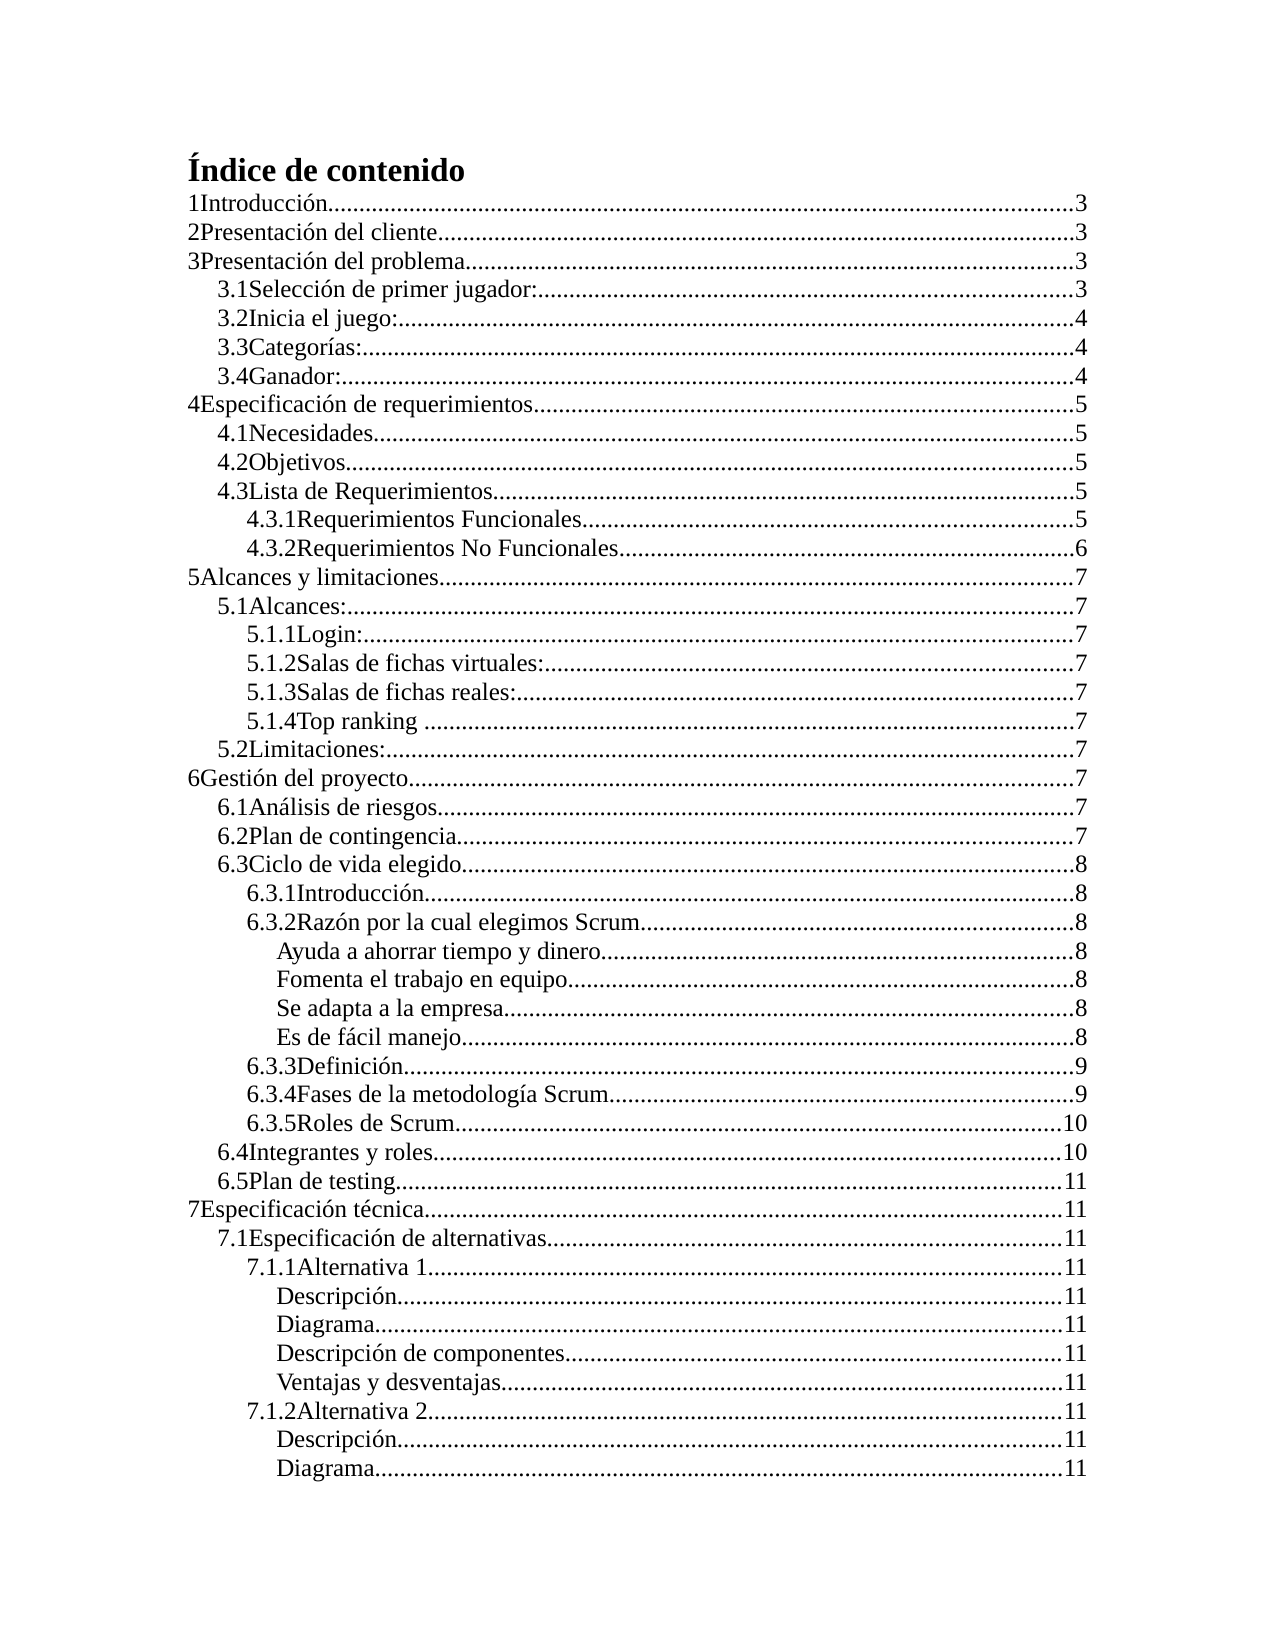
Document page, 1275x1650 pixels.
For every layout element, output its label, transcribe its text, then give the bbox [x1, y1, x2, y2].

text 6.2Plan de contingencia 7 [217, 821, 1087, 849]
text Descripción 11 [276, 1424, 1087, 1453]
text 4.3.1Requerimientos Funcionales 5 [246, 504, 1087, 533]
text 4.3.2Requerimientos No Funcionales 6 [246, 533, 1087, 562]
text Descripción de componentes 11 [276, 1338, 1087, 1367]
text 3Presentación del problema 3 [187, 246, 1087, 274]
text 1Introducción 3 [187, 188, 1087, 217]
text 6.3.1Introducción 8 [246, 878, 1087, 907]
text 4.1Necesidades 5 [217, 418, 1087, 447]
text 5.1.4Top ranking 7 [246, 706, 1087, 734]
text 4Especificación de requerimientos 5 [187, 389, 1087, 418]
text 6.3.4Fases de la metodología Scrum 9 [246, 1079, 1087, 1108]
text 4.2Objetivos 5 [217, 447, 1087, 476]
text 6.1Análisis de riesgos 7 [217, 792, 1087, 821]
text 4.3Lista de Requerimientos 5 [217, 476, 1087, 504]
text 7.1Especificación de alternativas 11 [217, 1223, 1087, 1252]
text 3.2Inicia el juego: 4 [217, 303, 1087, 332]
text Ventajas y desventajas 11 [276, 1367, 1087, 1396]
text Diagrama 11 [276, 1309, 1087, 1338]
text Diagrama 11 [276, 1453, 1087, 1482]
text 5.1Alcances: 7 [217, 591, 1087, 619]
text Se adapta a la empresa 8 [276, 993, 1087, 1022]
text 7.1.1Alternativa 1 11 [246, 1252, 1087, 1281]
text 3.4Ganador: 4 [217, 361, 1087, 389]
text 6.4Integrantes y roles 10 [217, 1137, 1087, 1166]
text 5.2Limitaciones: 7 [217, 734, 1087, 763]
text 5Alcances y limitaciones 7 [187, 562, 1087, 591]
text 6.3.3Definición 9 [246, 1051, 1087, 1079]
text 7Especificación técnica 11 [187, 1194, 1087, 1223]
text 6Gestión del proyecto 7 [187, 763, 1087, 792]
text 6.3.2Razón por la cual elegimos Scrum 8 [246, 907, 1087, 936]
text 5.1.3Salas de fichas reales: 7 [246, 677, 1087, 706]
text 3.1Selección de primer jugador: 3 [217, 274, 1087, 303]
text 2Presentación del cliente 3 [187, 217, 1087, 246]
text Descripción 11 [276, 1281, 1087, 1309]
text 5.1.1Login: 7 [246, 619, 1087, 648]
text 3.3Categorías: 4 [217, 332, 1087, 361]
text 7.1.2Alternativa 2 11 [246, 1396, 1087, 1424]
text 6.5Plan de testing 11 [217, 1166, 1087, 1194]
text 5.1.2Salas de fichas virtuales: 7 [246, 648, 1087, 677]
text 6.3Ciclo de vida elegido 8 [217, 849, 1087, 878]
subtitle Índice de contenido [187, 150, 1087, 188]
text Es de fácil manejo 8 [276, 1022, 1087, 1051]
text Fomenta el trabajo en equipo 8 [276, 964, 1087, 993]
text Ayuda a ahorrar tiempo y dinero 8 [276, 936, 1087, 964]
text 6.3.5Roles de Scrum 10 [246, 1108, 1087, 1137]
